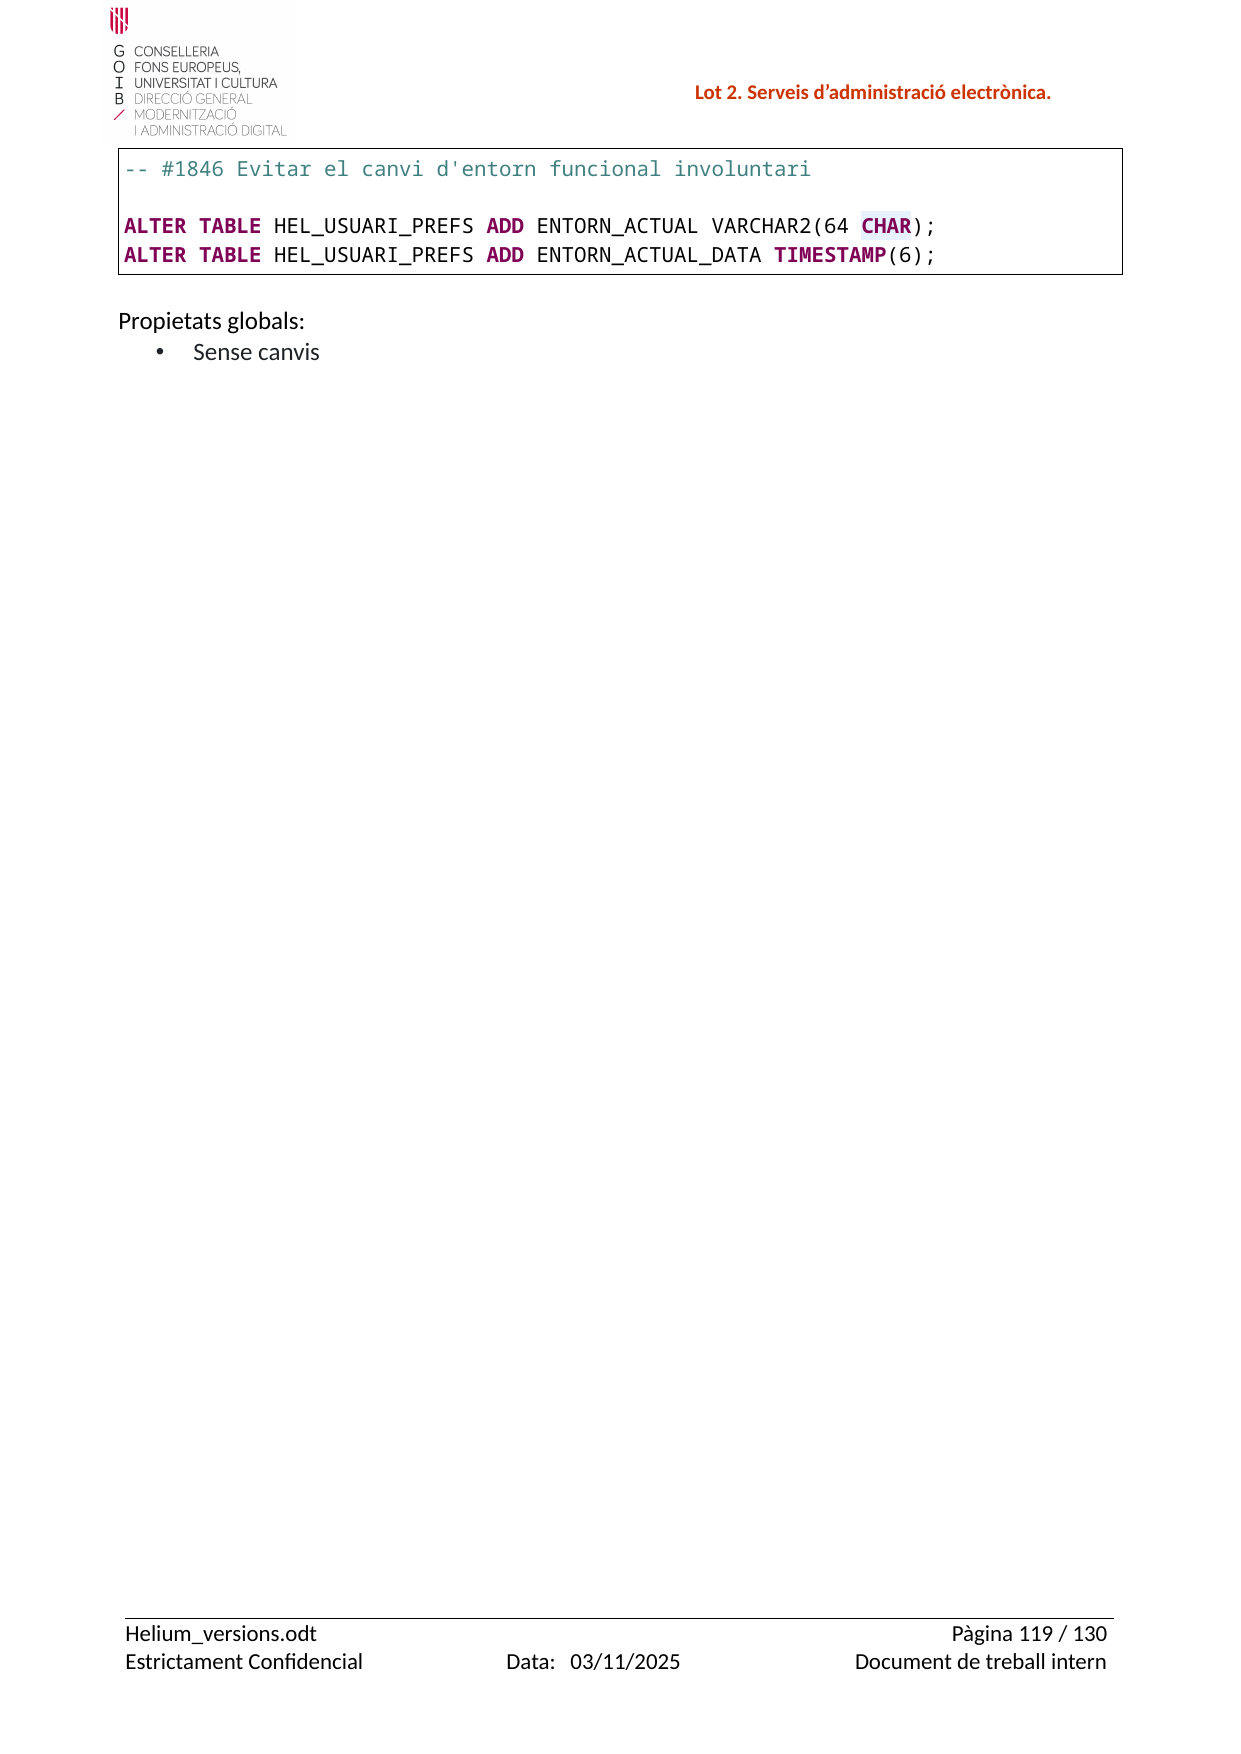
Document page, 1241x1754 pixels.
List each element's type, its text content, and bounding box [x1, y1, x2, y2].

table_header -- #1846 Evitar el canvi d'entorn funcional involuntari ALTER TABLE HEL_USUARI_PREFS ADD ENTORN_ACTUAL VARCHAR2(64 CHAR); ALTER TABLE HEL_USUARI_PREFS ADD ENTORN_ACTUAL_DATA TIMESTAMP(6); [119, 149, 1122, 274]
picture [100, 0, 297, 144]
list Sense canvis [156, 336, 1122, 367]
text Propietats globals: [118, 306, 1122, 336]
